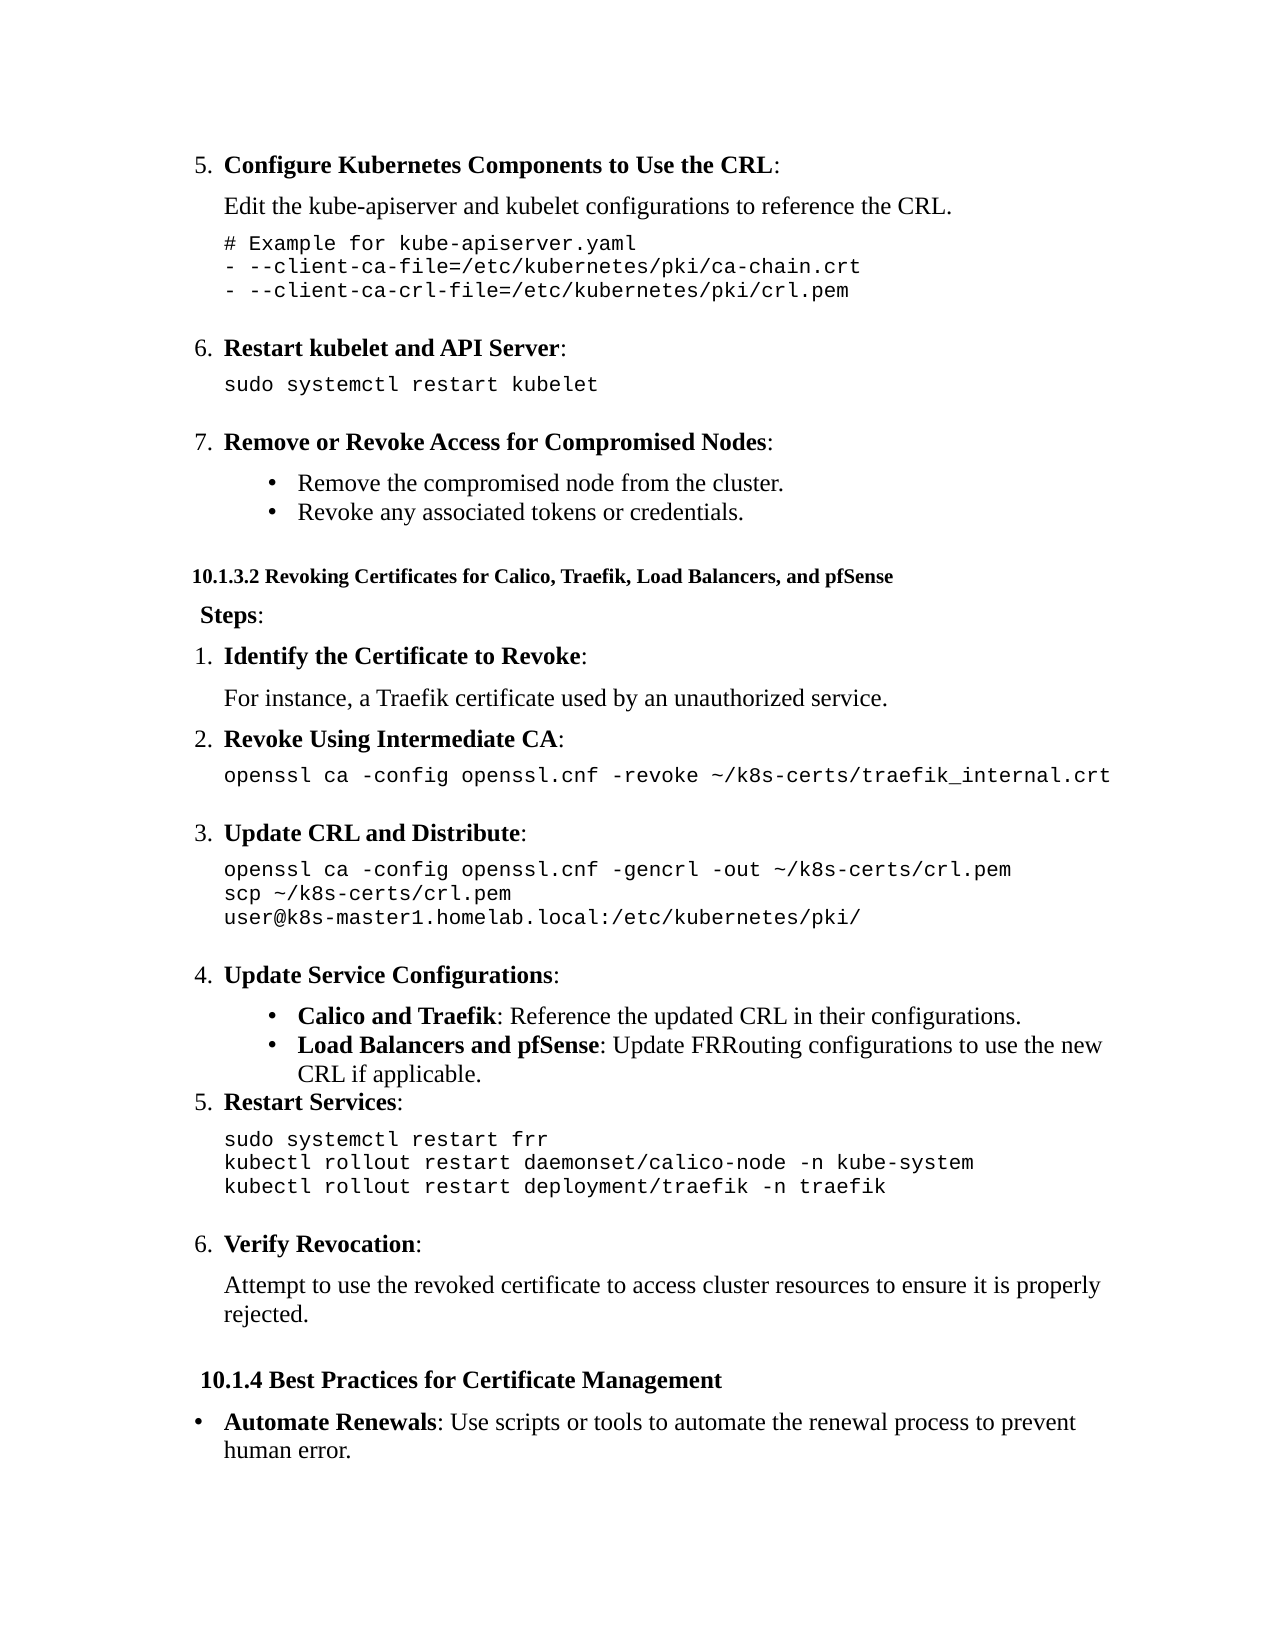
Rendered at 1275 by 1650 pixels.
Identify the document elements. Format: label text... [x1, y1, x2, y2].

list Update Service Configurations: [194, 960, 1125, 989]
list Revoke Using Intermediate CA: [194, 724, 1125, 753]
list Configure Kubernetes Components to Use the CRL: [194, 150, 1125, 179]
list openssl ca -config openssl.cnf -revoke ~/k8s-certs/traefik_internal.crt [194, 765, 1125, 789]
list Edit the kube-apiserver and kubelet configurations to reference the CRL. [194, 191, 1125, 220]
subtitle 10.1.4 Best Practices for Certificate Management [150, 1365, 1125, 1394]
list Calico and Traefik: Reference the updated CRL in their configurations. [268, 1001, 1125, 1030]
list For instance, a Traefik certificate used by an unauthorized service. [194, 683, 1125, 711]
list openssl ca -config openssl.cnf -gencrl -out ~/k8s-certs/crl.pem [194, 859, 1125, 883]
list Update CRL and Distribute: [194, 818, 1125, 847]
list Restart Services: [194, 1087, 1125, 1116]
list Load Balancers and pfSense: Update FRRouting configurations to use the new CRL if applicable. [268, 1030, 1125, 1087]
list Identify the Certificate to Revoke: [194, 641, 1125, 670]
list Remove the compromised node from the cluster. [268, 468, 1125, 497]
subtitle 10.1.3.2 Revoking Certificates for Calico, Traefik, Load Balancers, and pfSense [150, 563, 1125, 588]
list Revoke any associated tokens or credentials. [268, 497, 1125, 526]
list Remove or Revoke Access for Compromised Nodes: [194, 427, 1125, 456]
list kubectl rollout restart daemonset/calico-node -n kube-system [194, 1152, 1125, 1176]
list sudo systemctl restart frr [194, 1129, 1125, 1152]
list # Example for kube-apiserver.yaml [194, 232, 1125, 256]
list scp ~/k8s-certs/crl.pem user@k8s-master1.homelab.local:/etc/kubernetes/pki/ [194, 883, 1125, 930]
list kubectl rollout restart deployment/traefik -n traefik [194, 1176, 1125, 1199]
list - --client-ca-crl-file=/etc/kubernetes/pki/crl.pem [194, 280, 1125, 303]
list sudo systemctl restart kubelet [194, 374, 1125, 398]
text Steps: [150, 600, 1125, 629]
list - --client-ca-file=/etc/kubernetes/pki/ca-chain.crt [194, 256, 1125, 280]
list Verify Revocation: [194, 1229, 1125, 1258]
list Attempt to use the revoked certificate to access cluster resources to ensure it is properly rejected. [194, 1270, 1125, 1328]
list Automate Renewals: Use scripts or tools to automate the renewal process to prevent human error. [194, 1407, 1125, 1464]
list Restart kubelet and API Server: [194, 333, 1125, 362]
